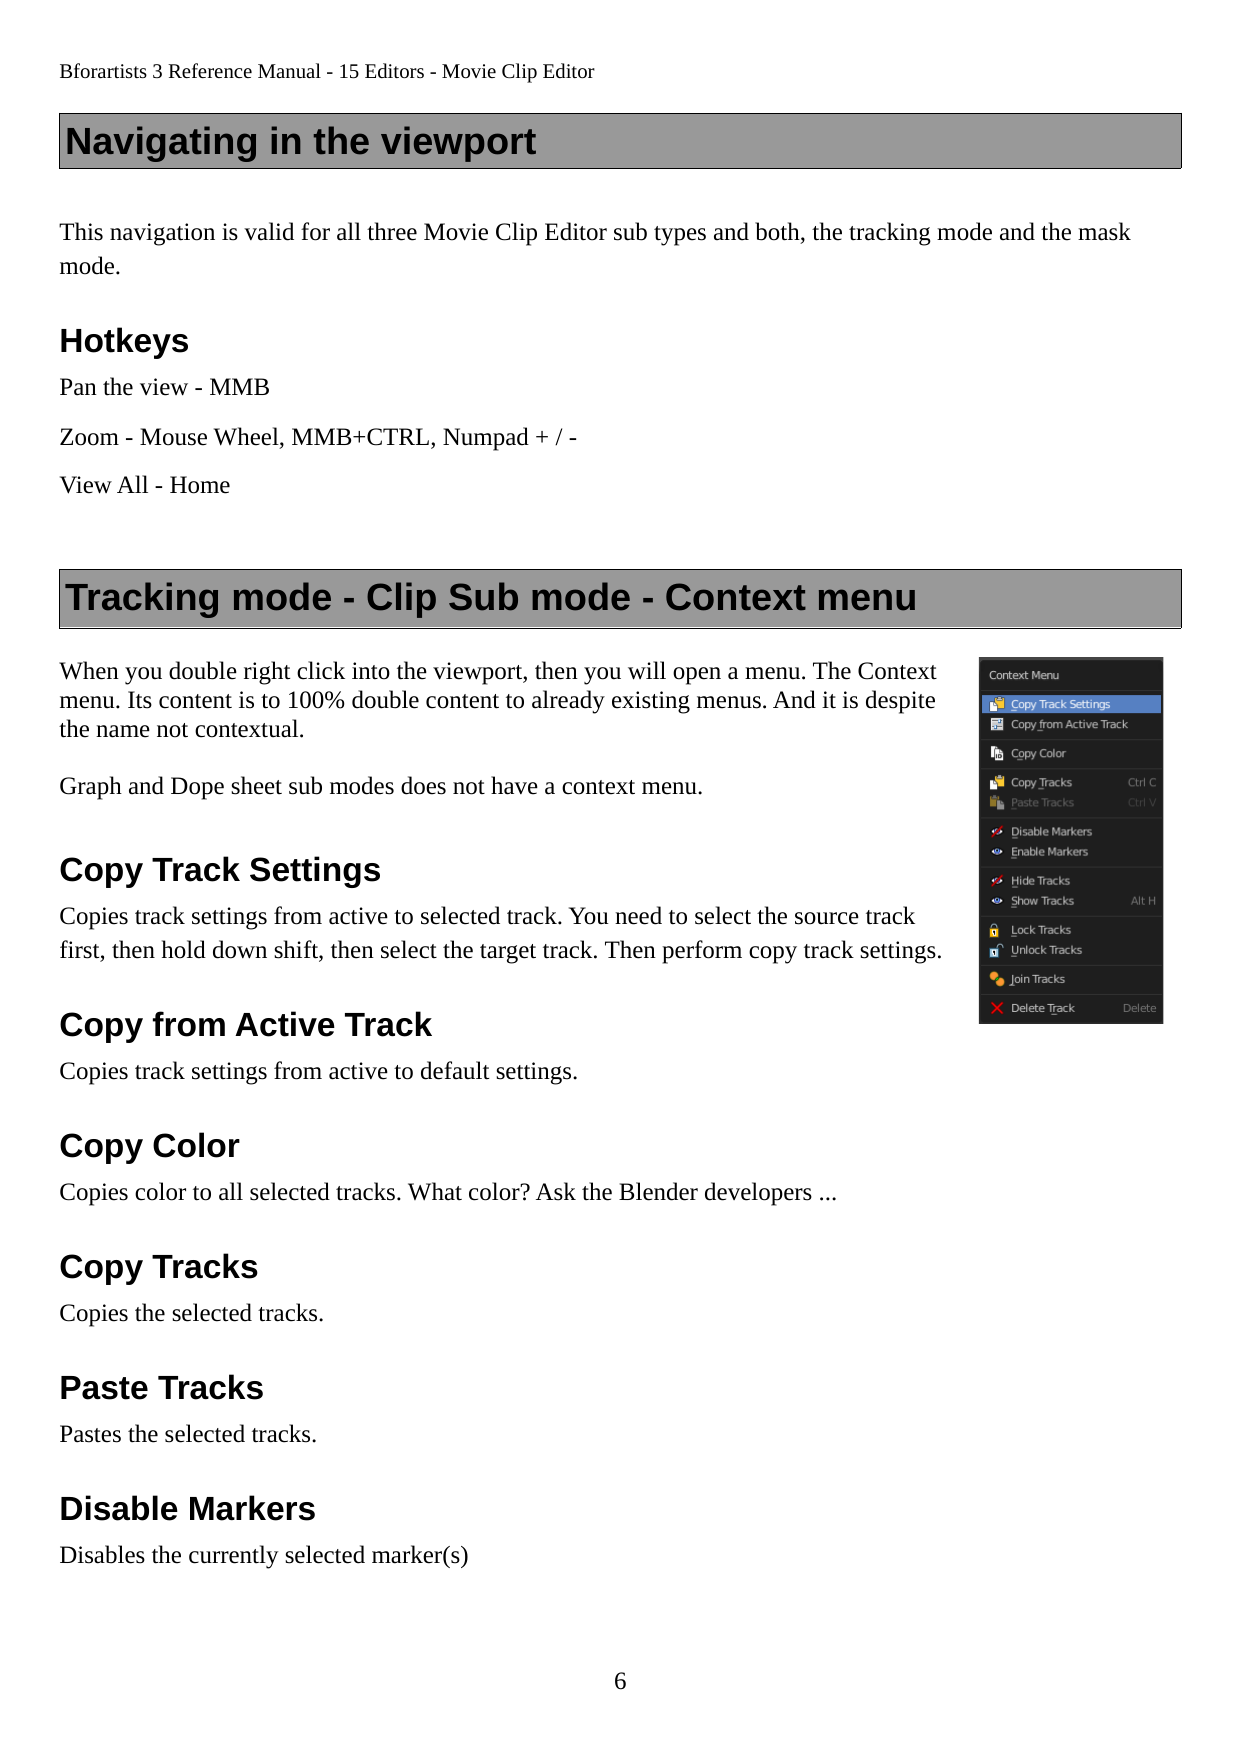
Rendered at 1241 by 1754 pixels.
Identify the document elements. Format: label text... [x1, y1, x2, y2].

text Copies track settings from active to selected track. You need to select the source track first, then hold down shift, then select the target track. Then perform copy track settings. [59, 901, 978, 964]
subtitle Copy Track Settings [59, 849, 978, 888]
text Disables the currently selected marker(s) [59, 1540, 1181, 1569]
text When you double right click into the viewport, then you will open a menu. The Context menu. Its content is to 100% double content to already existing menus. And it is despite the name not contextual. [59, 656, 1181, 742]
subtitle Paste Tracks [59, 1368, 1181, 1407]
text Copies track settings from active to default settings. [59, 1056, 1181, 1085]
subtitle Hotkeys [59, 321, 1181, 360]
text Graph and Dope sheet sub modes does not have a context menu. [59, 771, 978, 800]
text Zoom - Mouse Wheel, MMB+CTRL, Numpad + / - [59, 422, 1181, 450]
text This navigation is valid for all three Movie Clip Editor sub types and both, the tracking mode and the mask mode. [59, 217, 1181, 280]
subtitle Copy Tracks [59, 1247, 1181, 1286]
subtitle [1164, 849, 1181, 888]
picture [978, 657, 1164, 1024]
text View All - Home [59, 471, 1181, 499]
text Pastes the selected tracks. [59, 1419, 1181, 1448]
subtitle Disable Markers [59, 1489, 1181, 1528]
text Copies color to all selected tracks. What color? Ask the Blender developers ... [59, 1177, 1181, 1206]
text Pan the view - MMB [59, 372, 1181, 401]
table_header Navigating in the viewport [60, 114, 1181, 168]
table_header Tracking mode - Clip Sub mode - Context menu [60, 570, 1181, 627]
text Copies the selected tracks. [59, 1298, 1181, 1327]
subtitle Copy from Active Track [59, 1005, 1181, 1044]
subtitle Copy Color [59, 1126, 1181, 1165]
